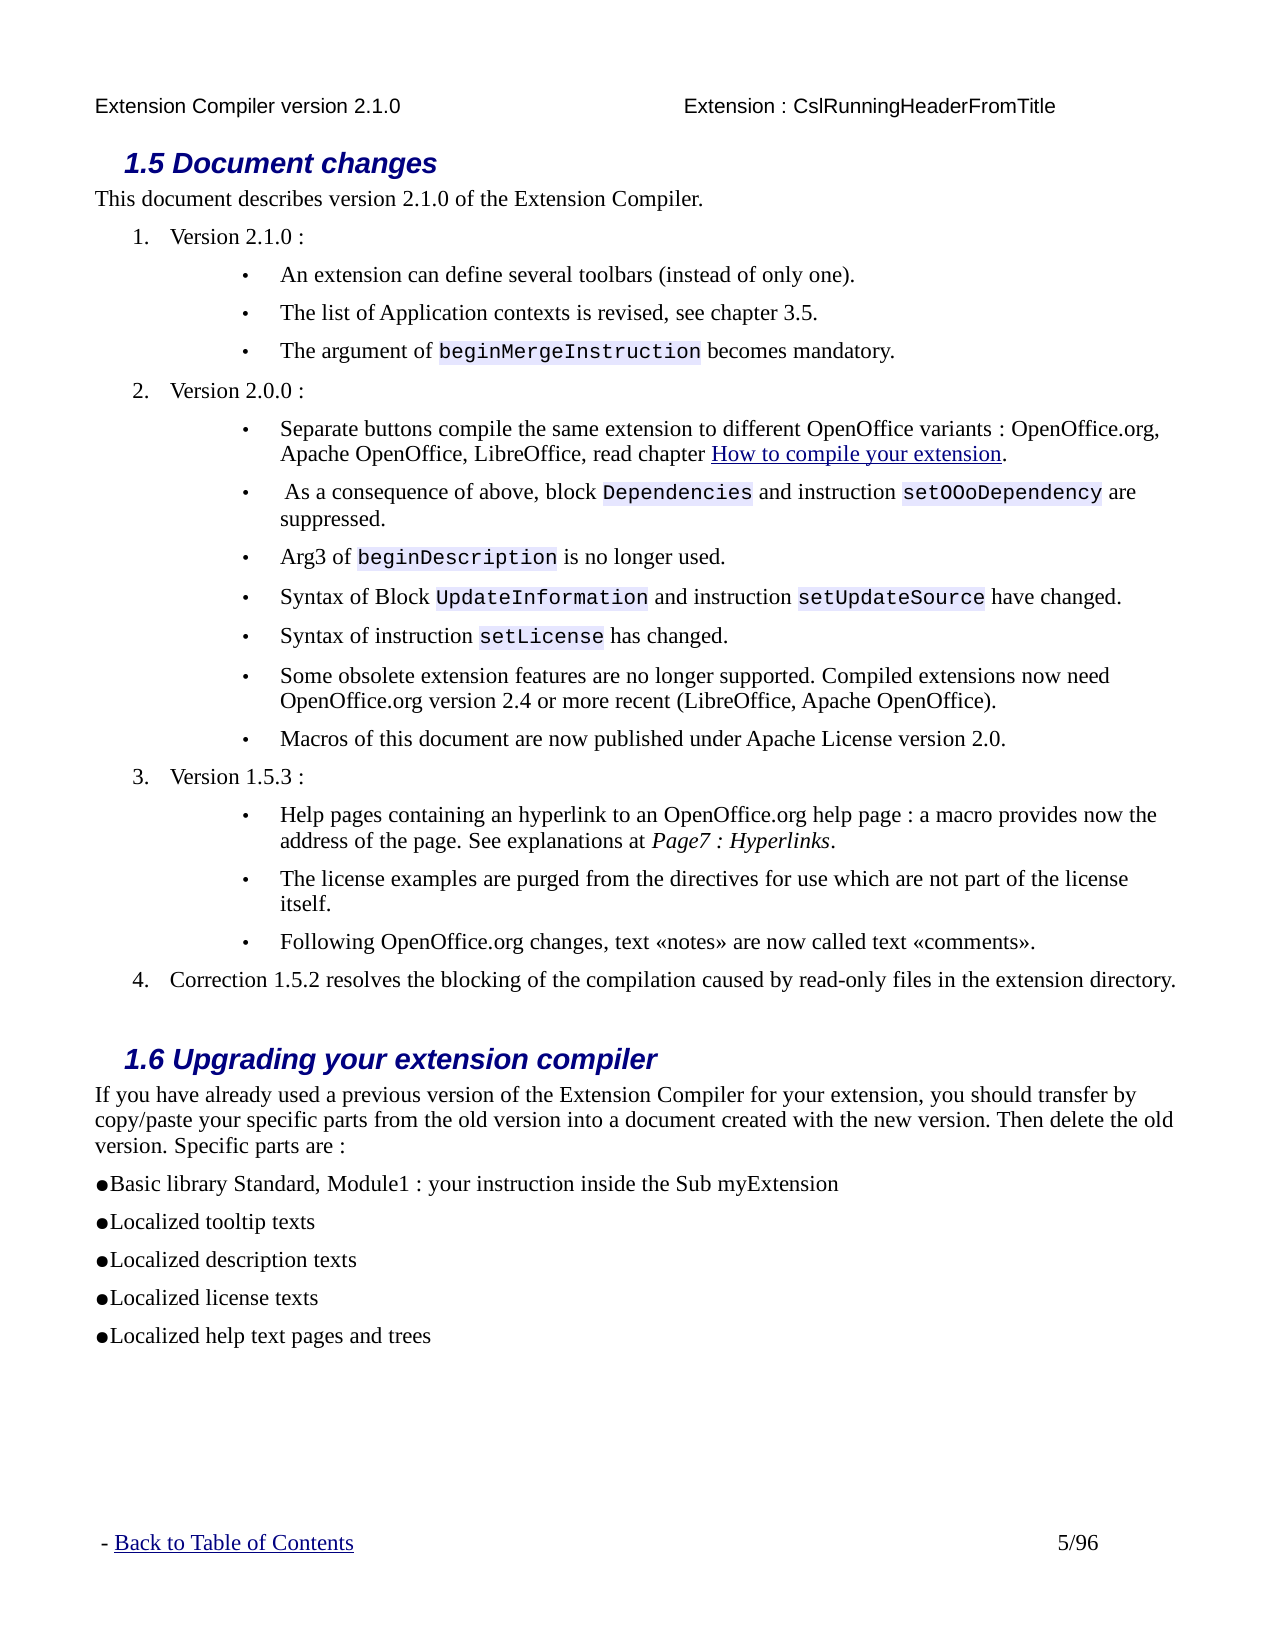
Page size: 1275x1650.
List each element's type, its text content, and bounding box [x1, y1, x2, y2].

subtitle Document changes [124, 147, 1181, 180]
list The list of Application contexts is revised, see chapter 3.5. [242, 300, 1181, 326]
list The argument of beginMergeInstruction becomes mandatory. [242, 338, 1181, 365]
list Version 2.1.0 : [132, 224, 1181, 249]
list Version 2.0.0 : [132, 377, 1181, 403]
list Basic library Standard, Module1 : your instruction inside the Sub myExtension [94, 1171, 1181, 1196]
list The license examples are purged from the directives for use which are not part of the license itself. [242, 866, 1181, 917]
list An extension can define several toolbars (instead of only one). [242, 262, 1181, 287]
list Separate buttons compile the same extension to different OpenOffice variants : OpenOffice.org, Apache OpenOffice, LibreOffice, read chapter How to compile your extension. [242, 416, 1181, 467]
list Localized license texts [94, 1285, 1181, 1310]
text If you have already used a previous version of the Extension Compiler for your extension, you should transfer by copy/paste your specific parts from the old version into a document created with the new version. Then delete the old version. Specific parts are : [94, 1082, 1181, 1158]
list Version 1.5.3 : [132, 764, 1181, 789]
list Localized help text pages and trees [94, 1323, 1181, 1348]
list Syntax of instruction setLicense has changed. [242, 623, 1181, 650]
subtitle Upgrading your extension compiler [124, 1043, 1181, 1076]
list Syntax of Block UpdateInformation and instruction setUpdateSource have changed. [242, 583, 1181, 611]
list Correction 1.5.2 resolves the blocking of the compilation caused by read-only files in the extension directory. [132, 967, 1181, 993]
list Help pages containing an hyperlink to an OpenOffice.org help page : a macro provides now the address of the page. See explanations at Page7 : Hyperlinks. [242, 802, 1181, 853]
list Arg3 of beginDescription is no longer used. [242, 544, 1181, 571]
list Following OpenOffice.org changes, text «notes» are now called text «comments». [242, 929, 1181, 955]
list Localized description texts [94, 1247, 1181, 1272]
list As a consequence of above, block Dependencies and instruction setOOoDependency are suppressed. [242, 479, 1181, 532]
text This document describes version 2.1.0 of the Extension Compiler. [94, 186, 1181, 211]
list Some obsolete extension features are no longer supported. Compiled extensions now need OpenOffice.org version 2.4 or more recent (LibreOffice, Apache OpenOffice). [242, 662, 1181, 713]
list Macros of this document are now published under Apache License version 2.0. [242, 726, 1181, 752]
list Localized tooltip texts [94, 1209, 1181, 1234]
